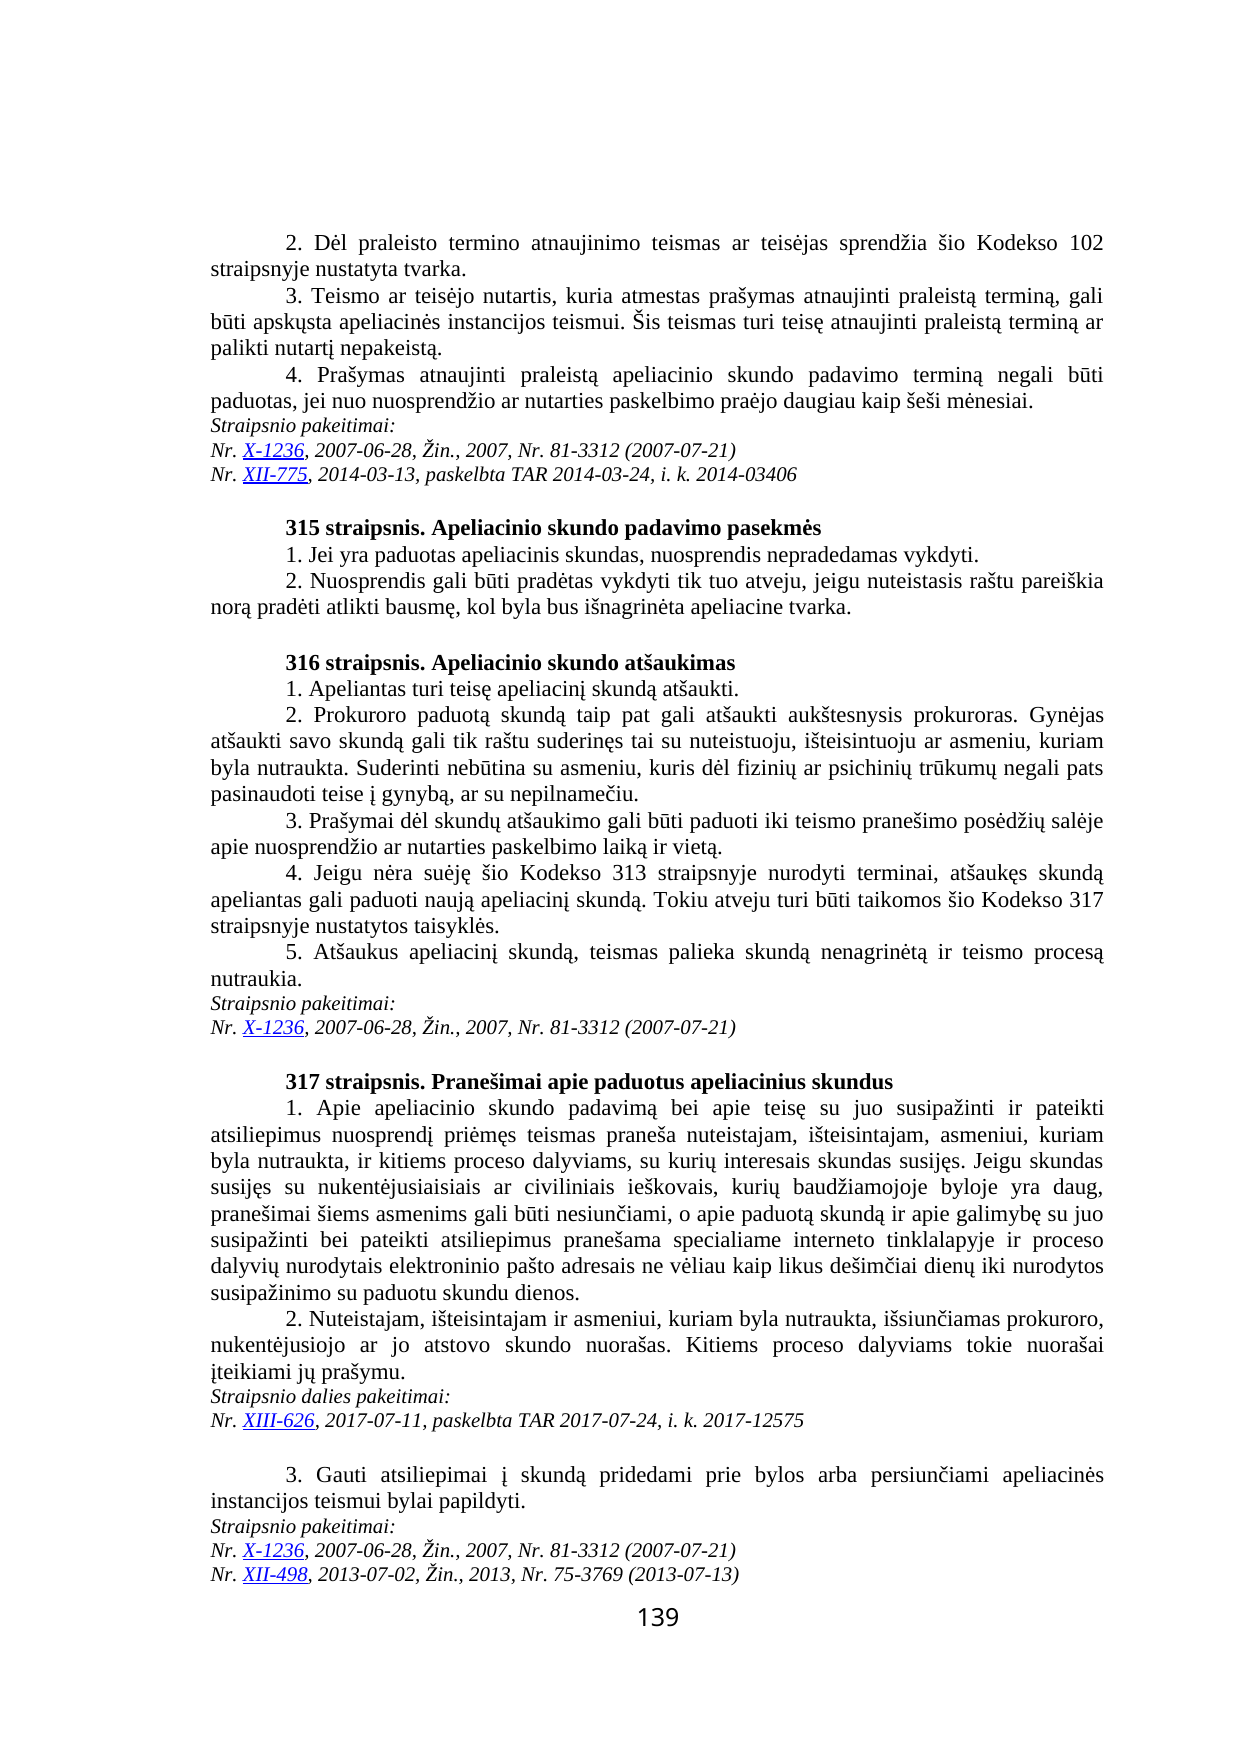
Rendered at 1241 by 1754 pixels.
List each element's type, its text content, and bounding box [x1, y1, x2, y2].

text 2. Nuteistajam, išteisintajam ir asmeniui, kuriam byla nutraukta, išsiunčiamas prokuroro, nukentėjusiojo ar jo atstovo skundo nuorašas. Kitiems proceso dalyviams tokie nuorašai įteikiami jų prašymu. [210, 1305, 1105, 1384]
text 2. Dėl praleisto termino atnaujinimo teismas ar teisėjas sprendžia šio Kodekso 102 straipsnyje nustatyta tvarka. [210, 229, 1105, 282]
text Straipsnio dalies pakeitimai: [210, 1384, 1105, 1408]
text 5. Atšaukus apeliacinį skundą, teismas palieka skundą nenagrinėtą ir teismo procesą nutraukia. [210, 938, 1105, 991]
text 4. Jeigu nėra suėję šio Kodekso 313 straipsnyje nurodyti terminai, atšaukęs skundą apeliantas gali paduoti naują apeliacinį skundą. Tokiu atveju turi būti taikomos šio Kodekso 317 straipsnyje nustatytos taisyklės. [210, 859, 1105, 938]
text 3. Teismo ar teisėjo nutartis, kuria atmestas prašymas atnaujinti praleistą terminą, gali būti apskųsta apeliacinės instancijos teismui. Šis teismas turi teisę atnaujinti praleistą terminą ar palikti nutartį nepakeistą. [210, 282, 1105, 361]
text Straipsnio pakeitimai: [210, 1514, 1105, 1538]
text Nr. XII-498, 2013-07-02, Žin., 2013, Nr. 75-3769 (2013-07-13) [210, 1562, 1105, 1586]
text 315 straipsnis. Apeliacinio skundo padavimo pasekmės [210, 514, 1105, 541]
text 317 straipsnis. Pranešimai apie paduotus apeliacinius skundus [210, 1068, 1105, 1094]
text Nr. X-1236, 2007-06-28, Žin., 2007, Nr. 81-3312 (2007-07-21) [210, 437, 1105, 462]
text Nr. XIII-626, 2017-07-11, paskelbta TAR 2017-07-24, i. k. 2017-12575 [210, 1408, 1105, 1432]
text Straipsnio pakeitimai: [210, 413, 1105, 437]
text 4. Prašymas atnaujinti praleistą apeliacinio skundo padavimo terminą negali būti paduotas, jei nuo nuosprendžio ar nutarties paskelbimo praėjo daugiau kaip šeši mėnesiai. [210, 361, 1105, 413]
text 2. Nuosprendis gali būti pradėtas vykdyti tik tuo atveju, jeigu nuteistasis raštu pareiškia norą pradėti atlikti bausmę, kol byla bus išnagrinėta apeliacine tvarka. [210, 567, 1105, 620]
text 2. Prokuroro paduotą skundą taip pat gali atšaukti aukštesnysis prokuroras. Gynėjas atšaukti savo skundą gali tik raštu suderinęs tai su nuteistuoju, išteisintuoju ar asmeniu, kuriam byla nutraukta. Suderinti nebūtina su asmeniu, kuris dėl fizinių ar psichinių trūkumų negali pats pasinaudoti teise į gynybą, ar su nepilnamečiu. [210, 701, 1105, 807]
text 1. Apie apeliacinio skundo padavimą bei apie teisę su juo susipažinti ir pateikti atsiliepimus nuosprendį priėmęs teismas praneša nuteistajam, išteisintajam, asmeniui, kuriam byla nutraukta, ir kitiems proceso dalyviams, su kurių interesais skundas susijęs. Jeigu skundas susijęs su nukentėjusiaisiais ar civiliniais ieškovais, kurių baudžiamojoje byloje yra daug, pranešimai šiems asmenims gali būti nesiunčiami, o apie paduotą skundą ir apie galimybę su juo susipažinti bei pateikti atsiliepimus pranešama specialiame interneto tinklalapyje ir proceso dalyvių nurodytais elektroninio pašto adresais ne vėliau kaip likus dešimčiai dienų iki nurodytos susipažinimo su paduotu skundu dienos. [210, 1094, 1105, 1305]
text 3. Prašymai dėl skundų atšaukimo gali būti paduoti iki teismo pranešimo posėdžių salėje apie nuosprendžio ar nutarties paskelbimo laiką ir vietą. [210, 807, 1105, 859]
text Straipsnio pakeitimai: [210, 991, 1105, 1015]
text 1. Apeliantas turi teisę apeliacinį skundą atšaukti. [210, 675, 1105, 701]
text 1. Jei yra paduotas apeliacinis skundas, nuosprendis nepradedamas vykdyti. [210, 541, 1105, 567]
text Nr. X-1236, 2007-06-28, Žin., 2007, Nr. 81-3312 (2007-07-21) [210, 1015, 1105, 1039]
text Nr. X-1236, 2007-06-28, Žin., 2007, Nr. 81-3312 (2007-07-21) [210, 1538, 1105, 1562]
text 316 straipsnis. Apeliacinio skundo atšaukimas [210, 648, 1105, 675]
text Nr. XII-775, 2014-03-13, paskelbta TAR 2014-03-24, i. k. 2014-03406 [210, 462, 1105, 486]
text 3. Gauti atsiliepimai į skundą pridedami prie bylos arba persiunčiami apeliacinės instancijos teismui bylai papildyti. [210, 1461, 1105, 1514]
